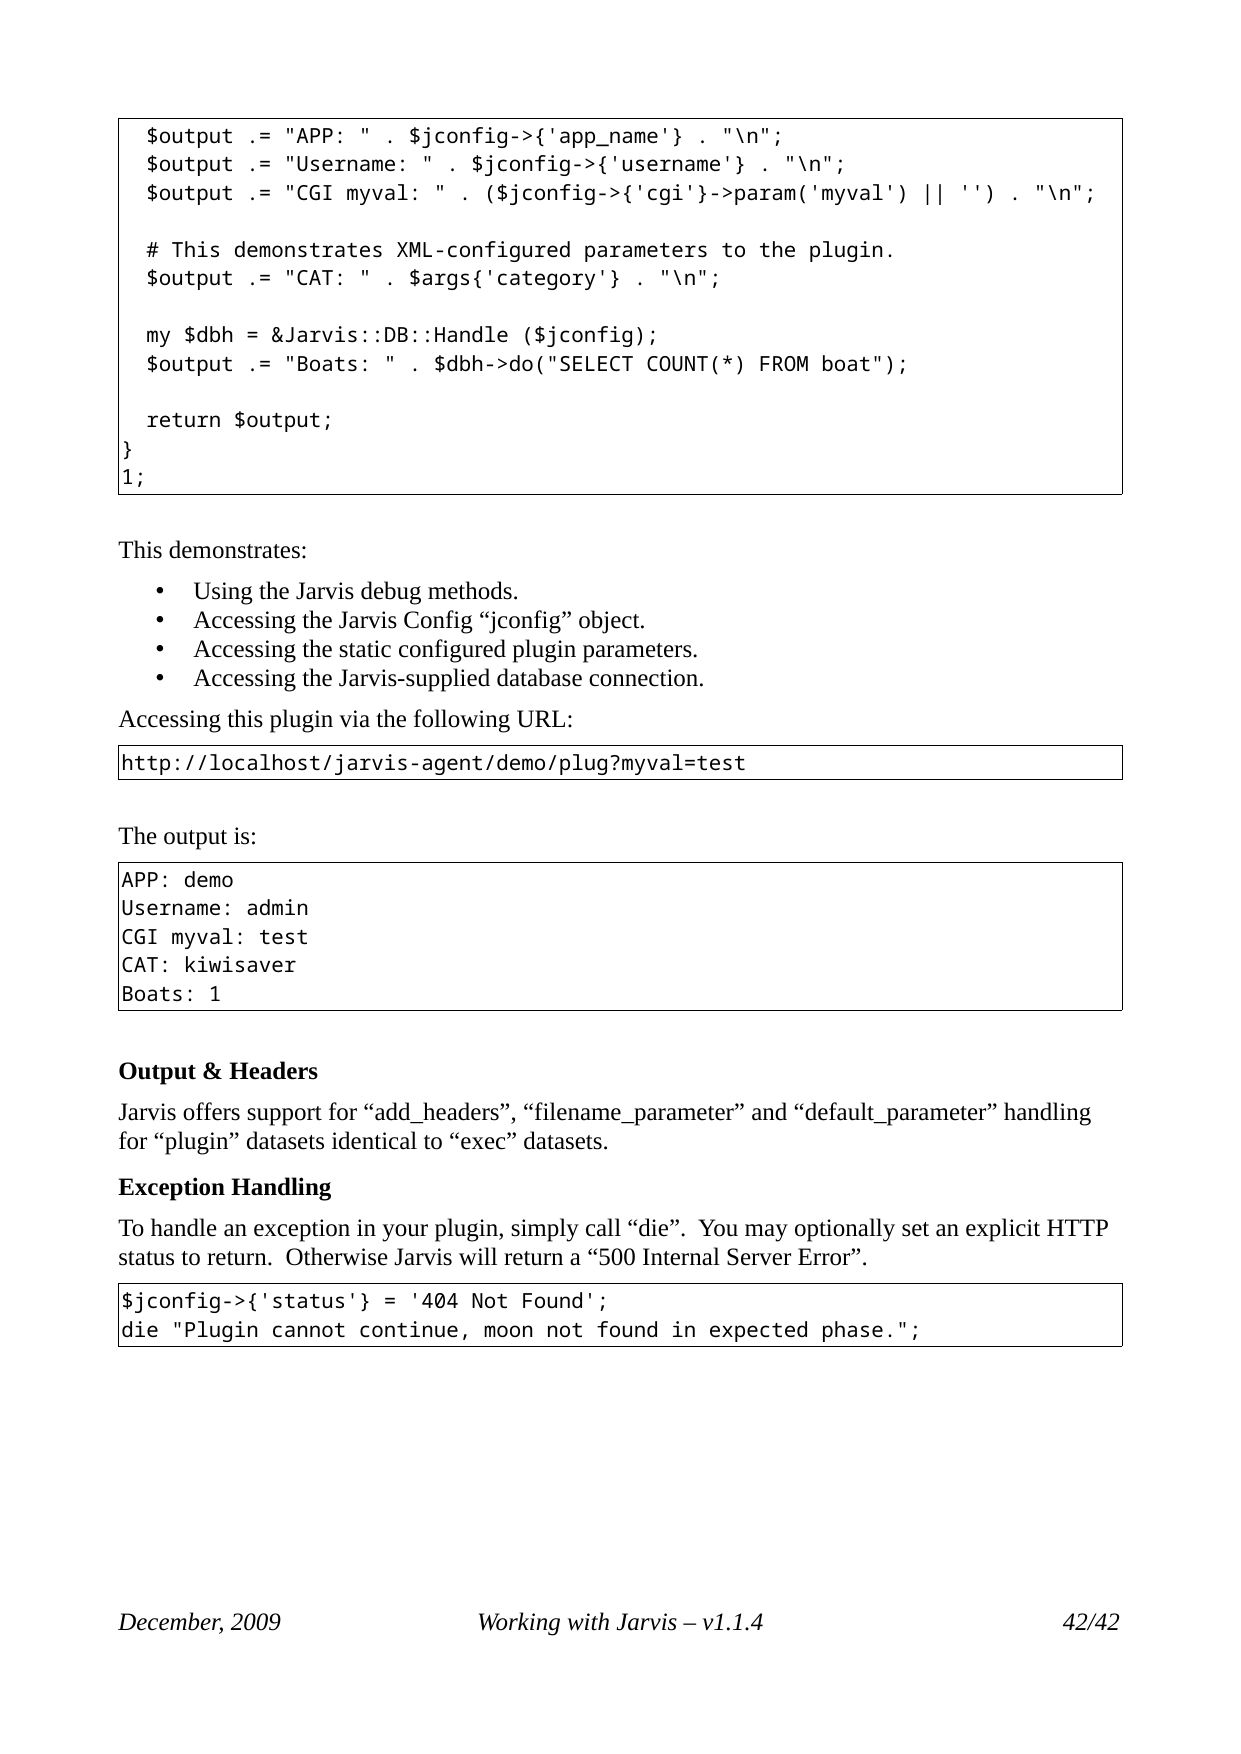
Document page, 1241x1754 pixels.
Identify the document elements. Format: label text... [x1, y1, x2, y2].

text $output .= "APP: " . $jconfig->{'app_name'} . "\n"; [119, 119, 1122, 147]
text Username: admin [119, 891, 1122, 919]
text # This demonstrates XML-configured parameters to the plugin. [119, 232, 1122, 260]
text CGI myval: test [119, 919, 1122, 947]
subtitle Output & Headers [118, 1056, 1122, 1085]
text $output .= "CAT: " . $args{'category'} . "\n"; [119, 260, 1122, 292]
text To handle an exception in your plugin, simply call “die”. You may optionally set an explicit HTTP status to return. Otherwise Jarvis will return a “500 Internal Server Error”. [118, 1213, 1122, 1271]
text Jarvis offers support for “add_headers”, “filename_parameter” and “default_parameter” handling for “plugin” datasets identical to “exec” datasets. [118, 1097, 1122, 1155]
list Accessing the static configured plugin parameters. [156, 634, 1122, 663]
text $output .= "Boats: " . $dbh->do("SELECT COUNT(*) FROM boat"); [119, 346, 1122, 377]
text $output .= "CGI myval: " . ($jconfig->{'cgi'}->param('myval') || '') . "\n"; [119, 175, 1122, 206]
text Accessing this plugin via the following URL: [118, 704, 1122, 733]
text $jconfig->{'status'} = '404 Not Found'; [119, 1284, 1122, 1312]
text http://localhost/jarvis-agent/demo/plug?myval=test [119, 746, 1122, 779]
text my $dbh = &Jarvis::DB::Handle ($jconfig); [119, 317, 1122, 346]
text die "Plugin cannot continue, moon not found in expected phase."; [119, 1312, 1122, 1346]
text Boats: 1 [119, 976, 1122, 1010]
text CAT: kiwisaver [119, 947, 1122, 976]
text APP: demo [119, 863, 1122, 891]
text $output .= "Username: " . $jconfig->{'username'} . "\n"; [119, 147, 1122, 175]
text return $output; [119, 402, 1122, 431]
subtitle Exception Handling [118, 1172, 1122, 1201]
list Accessing the Jarvis-supplied database connection. [156, 663, 1122, 691]
text } [119, 431, 1122, 459]
list Accessing the Jarvis Config “jconfig” object. [156, 605, 1122, 634]
text The output is: [118, 821, 1122, 849]
text This demonstrates: [118, 535, 1122, 564]
text 1; [119, 459, 1122, 494]
list Using the Jarvis debug methods. [156, 576, 1122, 605]
